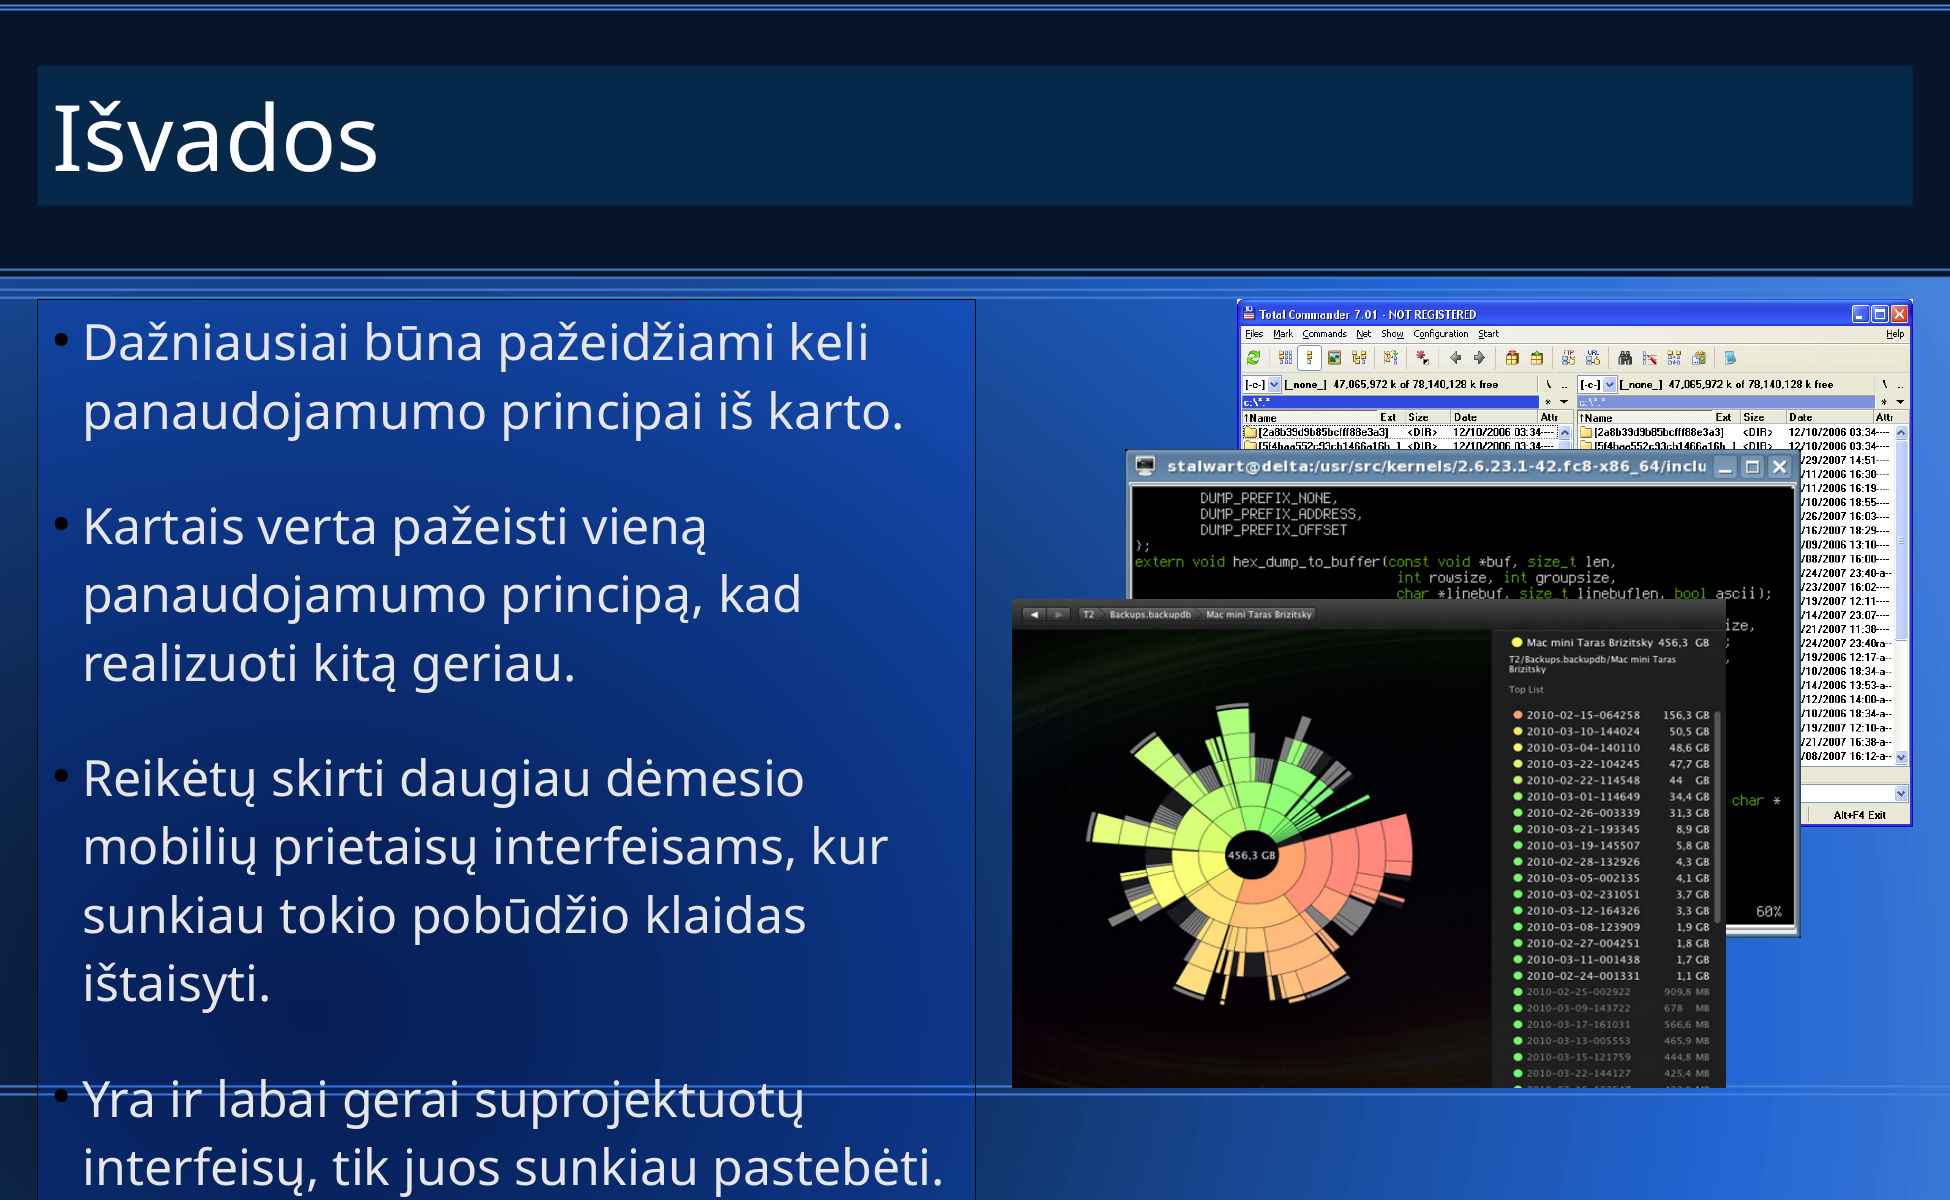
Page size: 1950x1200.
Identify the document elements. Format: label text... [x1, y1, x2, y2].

text_box Dažniausiai būna pažeidžiami keli panaudojamumo principai iš karto. Kartais verta pažeisti vieną panaudojamumo principą, kad realizuoti kitą geriau. Reikėtų skirti daugiau dėmesio mobilių prietaisų interfeisams, kur sunkiau tokio pobūdžio klaidas ištaisyti. Yra ir labai gerai suprojektuotų interfeisų, tik juos sunkiau pastebėti. [37, 299, 976, 1088]
text_box Išvados [37, 65, 1913, 188]
picture [0, 0, 1950, 1200]
